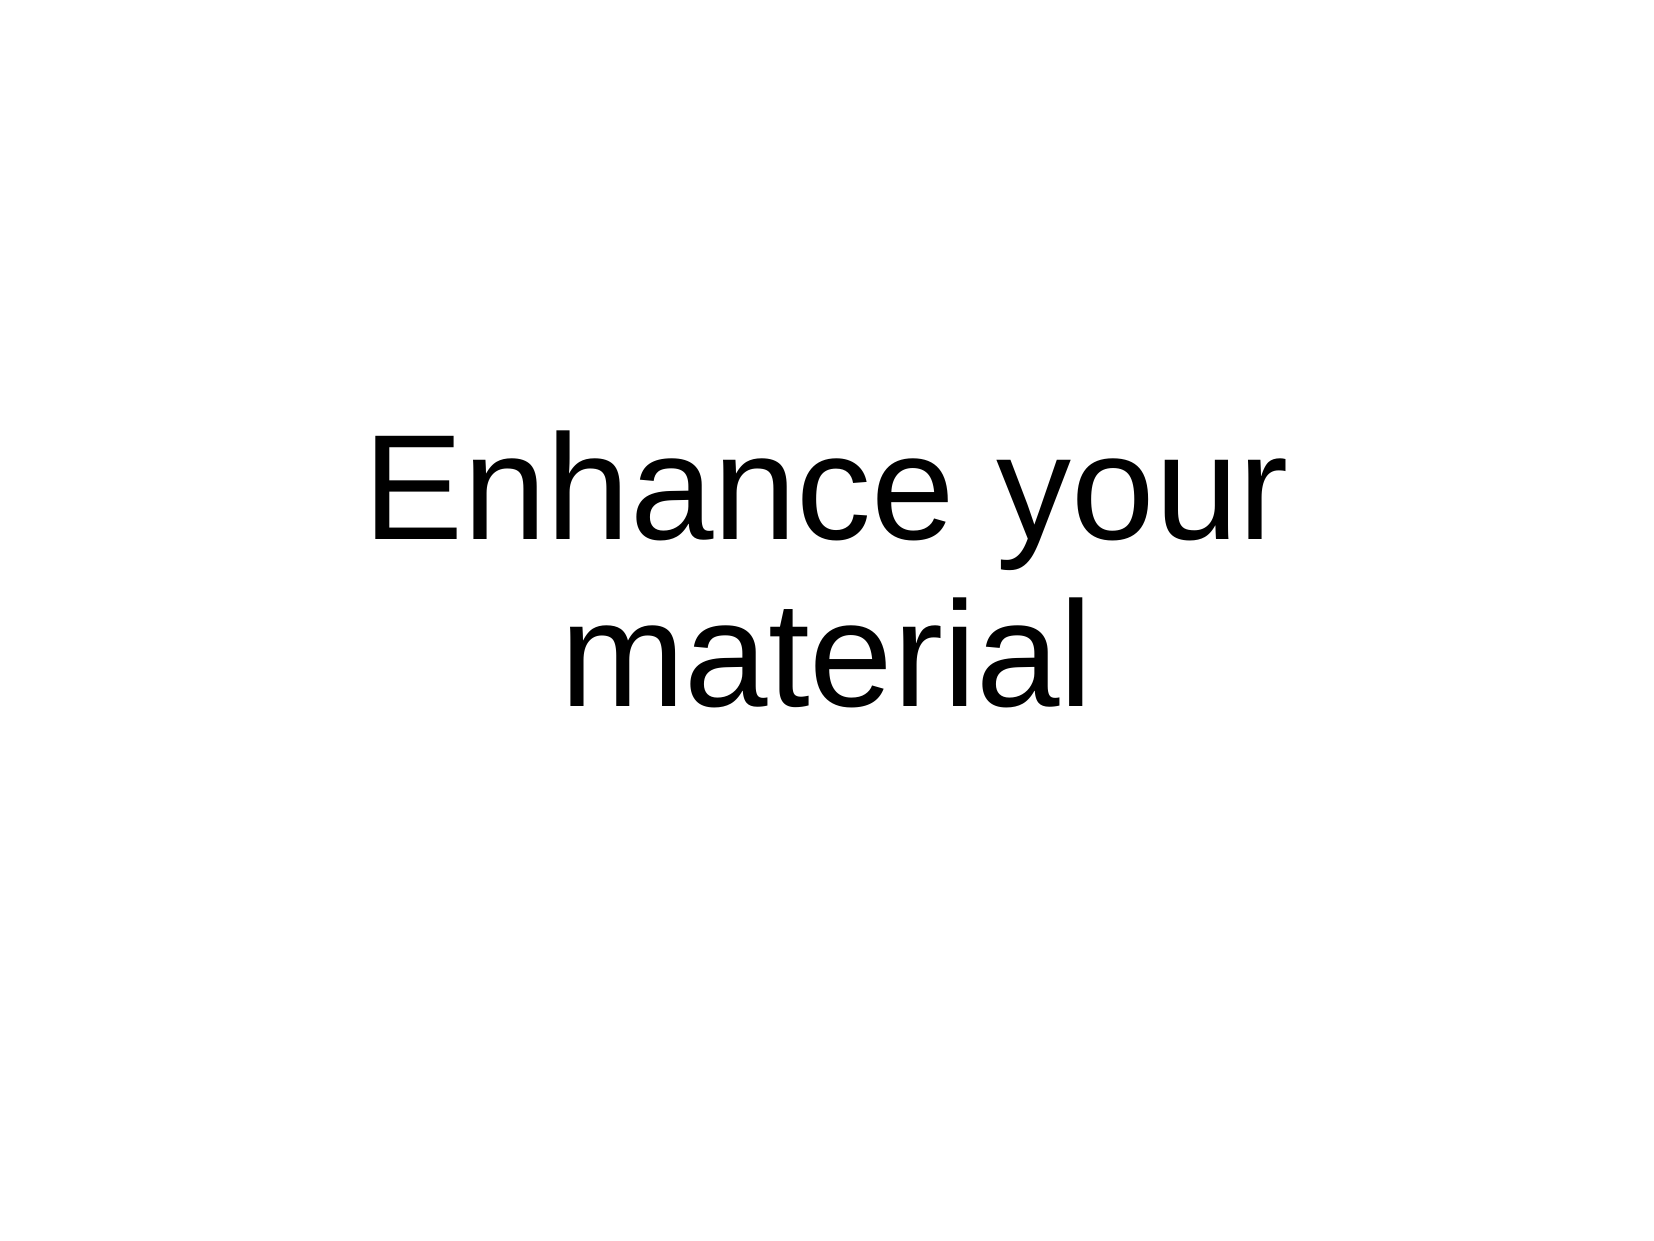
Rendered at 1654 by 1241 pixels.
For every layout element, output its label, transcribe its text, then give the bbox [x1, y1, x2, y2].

title Enhance your material [82, 49, 1571, 1093]
